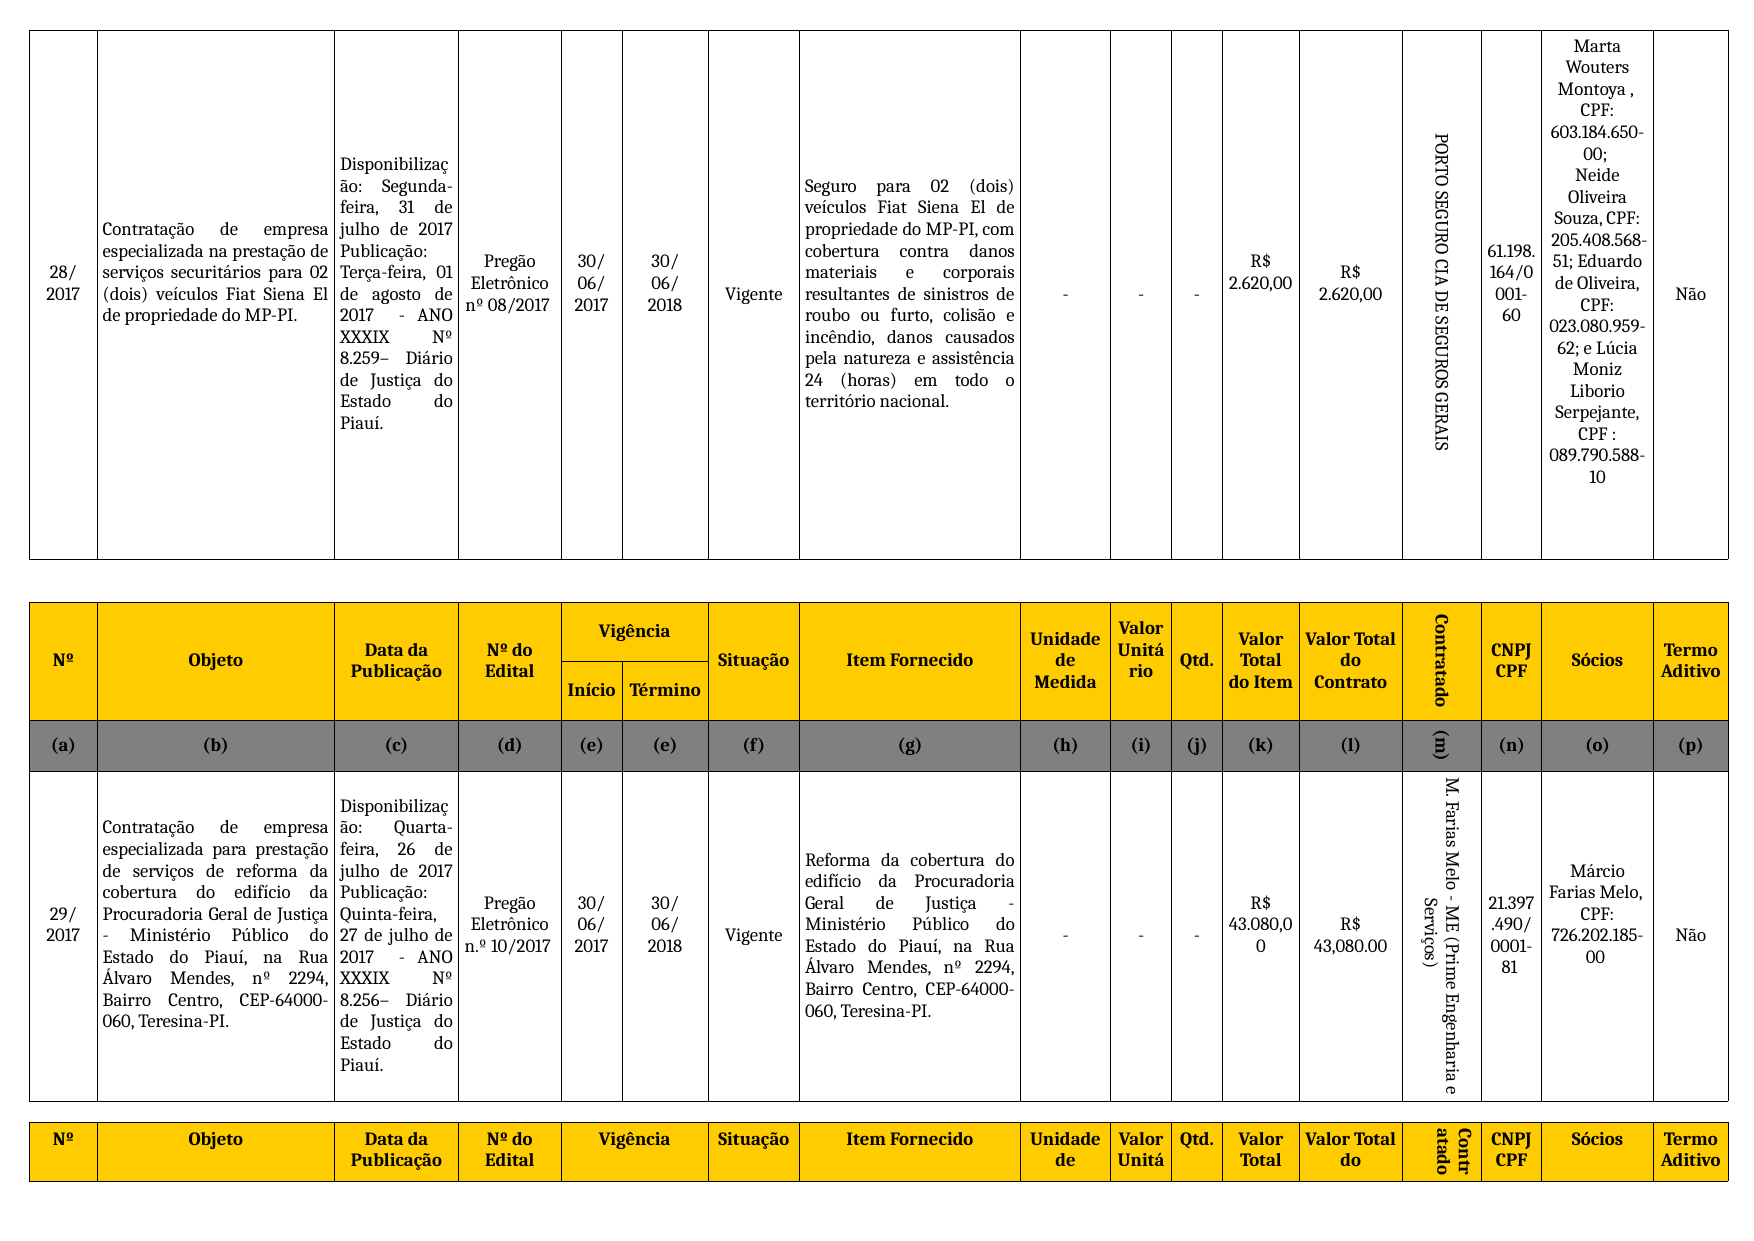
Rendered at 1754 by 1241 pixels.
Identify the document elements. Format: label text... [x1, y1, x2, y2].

table_cell (j) [1172, 721, 1222, 771]
table_header Qtd. [1172, 603, 1222, 720]
table_cell (f) [709, 721, 799, 771]
table_cell (m) [1403, 721, 1481, 771]
table_header Sócios [1542, 1123, 1653, 1181]
table_header Valor Total do Contrato [1300, 603, 1402, 720]
table_header Nº do Edital [459, 603, 561, 720]
table_header Termo Aditivo [1654, 1123, 1728, 1181]
table_cell - [1172, 31, 1222, 558]
table_cell - [1021, 772, 1110, 1101]
table_header Unidade de [1021, 1123, 1110, 1181]
table_header Nº do Edital [459, 1123, 561, 1181]
table_header Valor Unitário [1111, 603, 1171, 720]
table_cell Não [1654, 31, 1728, 558]
table_cell R$ 2.620,00 [1300, 31, 1402, 558]
table_header Contratado [1403, 1123, 1481, 1181]
table_header Objeto [98, 603, 334, 720]
table_header Termo Aditivo [1654, 603, 1728, 720]
table_cell - [1021, 31, 1110, 558]
table_cell Término [623, 662, 708, 720]
table_cell (c) [335, 721, 458, 771]
table_header Valor Total [1223, 1123, 1299, 1181]
table_cell Contratação de empresa especializada para prestação de serviços de reforma da cobertura do edifício da Procuradoria Geral de Justiça - Ministério Público do Estado do Piauí, na Rua Álvaro Mendes, nº 2294, Bairro Centro, CEP-64000-060, Teresina-PI. [98, 772, 334, 1101]
table_cell (n) [1482, 721, 1541, 771]
table_header Nº [30, 1123, 97, 1181]
table_header Objeto [98, 1123, 334, 1181]
table_cell (d) [459, 721, 561, 771]
table_cell Seguro para 02 (dois) veículos Fiat Siena El de propriedade do MP-PI, com cobertura contra danos materiais e corporais resultantes de sinistros de roubo ou furto, colisão e incêndio, danos causados pela natureza e assistência 24 (horas) em todo o território nacional. [800, 31, 1020, 558]
table_header Vigência [562, 1123, 708, 1181]
table_cell (k) [1223, 721, 1299, 771]
table_cell (h) [1021, 721, 1110, 771]
table_cell - [1172, 772, 1222, 1101]
table_cell 61.198.164/0001-60 [1482, 31, 1541, 558]
table_cell R$ 43.080,00 [1223, 772, 1299, 1101]
table_cell Reforma da cobertura do edifício da Procuradoria Geral de Justiça - Ministério Público do Estado do Piauí, na Rua Álvaro Mendes, nº 2294, Bairro Centro, CEP-64000-060, Teresina-PI. [800, 772, 1020, 1101]
table_header Valor Total do [1300, 1123, 1402, 1181]
table_header Vigência [562, 603, 708, 661]
table_header Item Fornecido [800, 603, 1020, 720]
table_cell - [1111, 772, 1171, 1101]
table_header Valor Total do Item [1223, 603, 1299, 720]
table_header Unidade de Medida [1021, 603, 1110, 720]
table_cell 29/ 2017 [30, 772, 97, 1101]
table_cell (a) [30, 721, 97, 771]
table_cell Vigente [709, 31, 799, 558]
table_cell Não [1654, 772, 1728, 1101]
table_cell (p) [1654, 721, 1728, 771]
table_header Contratado [1403, 603, 1481, 720]
table_header Sócios [1542, 603, 1653, 720]
table_cell (e) [562, 721, 622, 771]
table_header Nº [30, 603, 97, 720]
table_cell PORTO SEGURO CIA DE SEGUROS GERAIS [1403, 31, 1481, 558]
table_cell (g) [800, 721, 1020, 771]
table_cell Marta Wouters Montoya , CPF: 603.184.650-00; Neide Oliveira Souza, CPF: 205.408.568-51; Eduardo de Oliveira, CPF: 023.080.959-62; e Lúcia Moniz Liborio Serpejante, CPF : 089.790.588-10 [1542, 31, 1653, 558]
table_cell Disponibilização: Quarta-feira, 26 de julho de 2017 Publicação: Quinta-feira, 27 de julho de 2017 - ANO XXXIX Nº 8.256– Diário de Justiça do Estado do Piauí. [335, 772, 458, 1101]
table_cell 21.397.490/0001-81 [1482, 772, 1541, 1101]
table_cell 30/ 06/ 2017 [562, 772, 622, 1101]
table_cell Contratação de empresa especializada na prestação de serviços securitários para 02 (dois) veículos Fiat Siena El de propriedade do MP-PI. [98, 31, 334, 558]
table_cell (o) [1542, 721, 1653, 771]
table_header Data da Publicação [335, 1123, 458, 1181]
table_header Data da Publicação [335, 603, 458, 720]
table_cell Disponibilização: Segunda-feira, 31 de julho de 2017 Publicação: Terça-feira, 01 de agosto de 2017 - ANO XXXIX Nº 8.259– Diário de Justiça do Estado do Piauí. [335, 31, 458, 558]
table_cell R$ 43.080,00 [1300, 772, 1402, 1101]
table_cell 30/ 06/ 2018 [623, 772, 708, 1101]
table_cell - [1111, 31, 1171, 558]
table_header Item Fornecido [800, 1123, 1020, 1181]
table_cell 30/ 06/ 2018 [623, 31, 708, 558]
table_cell (i) [1111, 721, 1171, 771]
table_cell R$ 2.620,00 [1223, 31, 1299, 558]
table_cell (b) [98, 721, 334, 771]
table_cell Vigente [709, 772, 799, 1101]
table_cell Márcio Farias Melo, CPF: 726.202.185-00 [1542, 772, 1653, 1101]
table_cell Pregão Eletrônico nº 08/2017 [459, 31, 561, 558]
table_header Situação [709, 1123, 799, 1181]
table_cell Pregão Eletrônico n.º 10/2017 [459, 772, 561, 1101]
table_header CNPJ CPF [1482, 603, 1541, 720]
table_cell M. Farias Melo - ME (Prime Engenharia e Serviços) [1403, 772, 1481, 1101]
table_header Valor Unitá [1111, 1123, 1171, 1181]
table_cell (l) [1300, 721, 1402, 771]
table_cell 28/ 2017 [30, 31, 97, 558]
table_cell 30/ 06/ 2017 [562, 31, 622, 558]
table_header Situação [709, 603, 799, 720]
table_cell Início [562, 662, 622, 720]
table_header CNPJ CPF [1482, 1123, 1541, 1181]
table_header Qtd. [1172, 1123, 1222, 1181]
table_cell (e) [623, 721, 708, 771]
